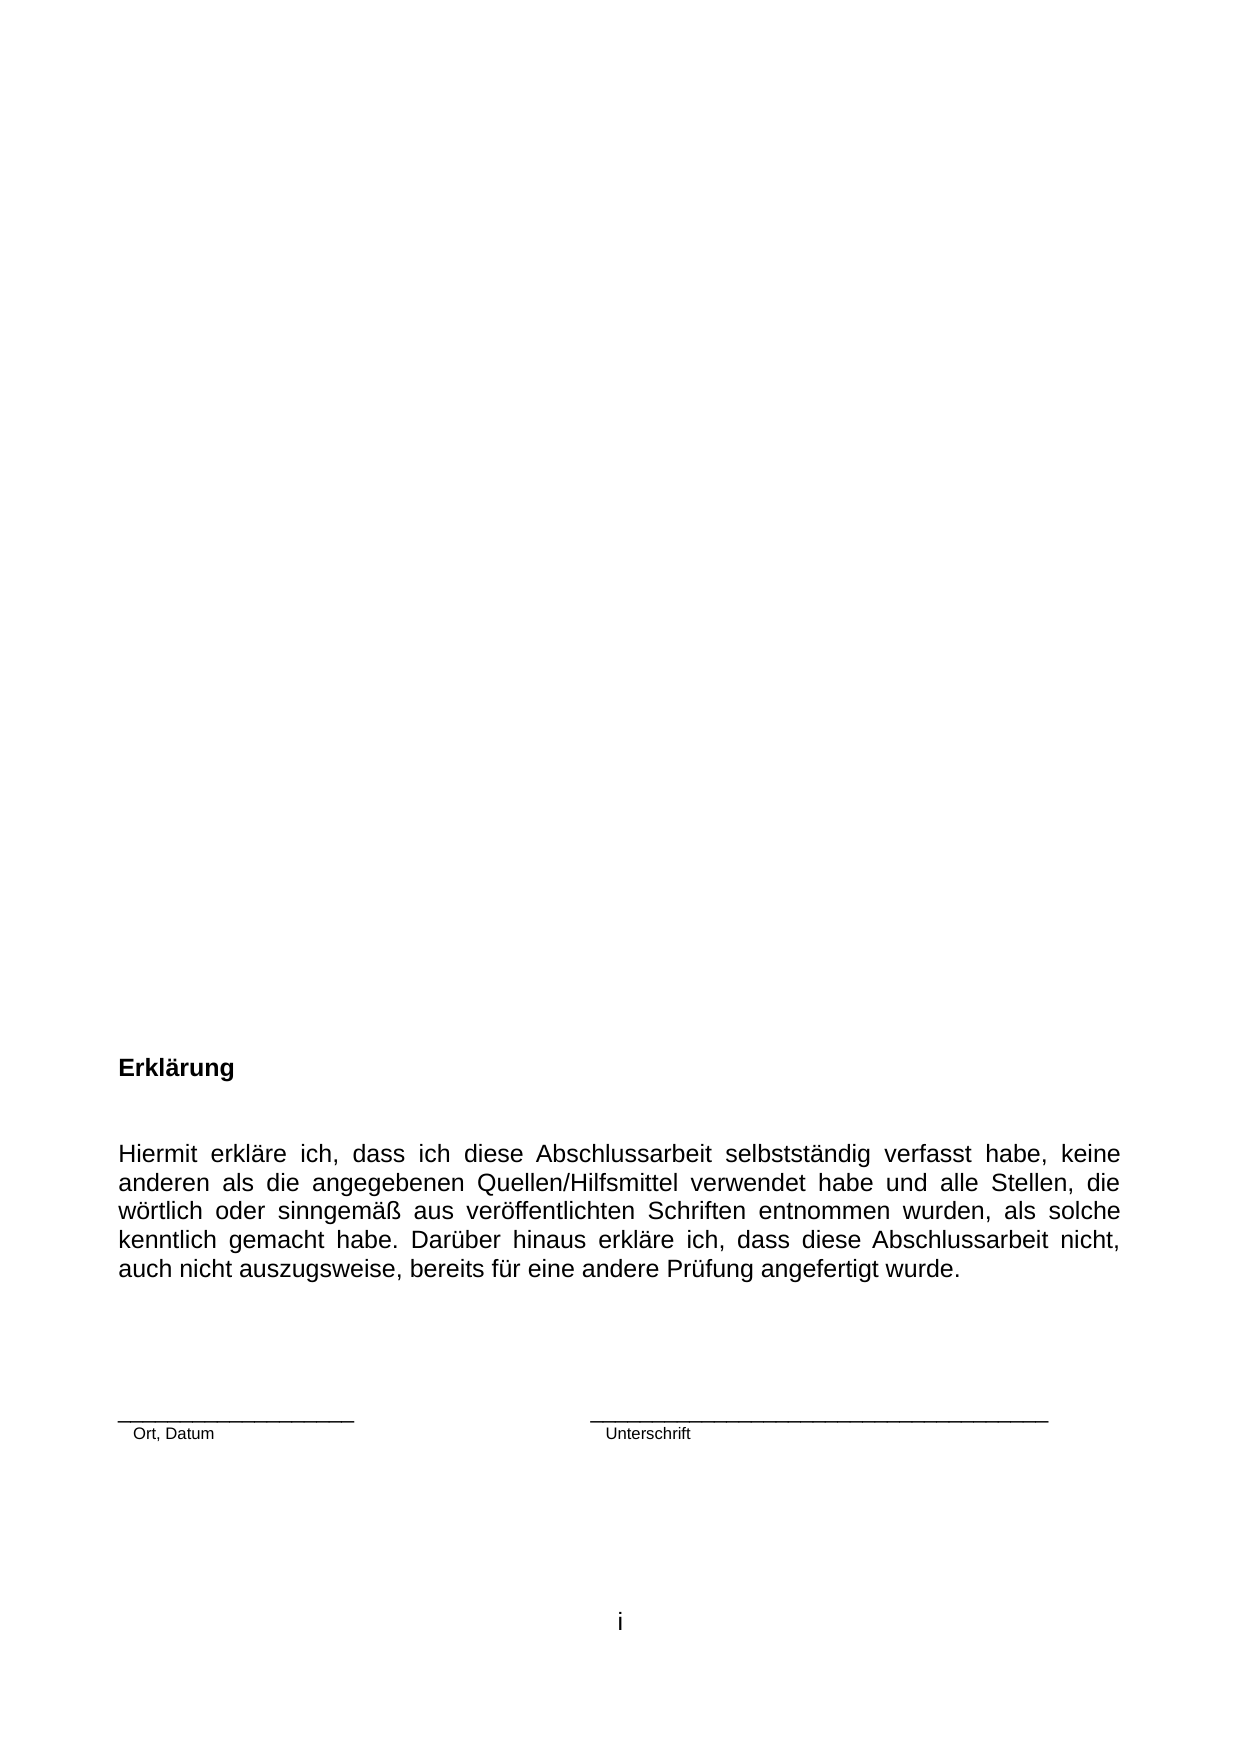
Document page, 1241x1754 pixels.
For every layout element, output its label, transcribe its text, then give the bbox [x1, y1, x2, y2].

text Erklärung [118, 1052, 1122, 1081]
text Ort, Datum Unterschrift [118, 1424, 1122, 1443]
text Hiermit erkläre ich, dass ich diese Abschlussarbeit selbstständig verfasst habe, keine anderen als die angegebenen Quellen/Hilfsmittel verwendet habe und alle Stellen, die wörtlich oder sinngemäß aus veröffentlichten Schriften entnommen wurden, als solche kenntlich gemacht habe. Darüber hinaus erkläre ich, dass diese Abschlussarbeit nicht, auch nicht auszugsweise, bereits für eine andere Prüfung angefertigt wurde. [118, 1139, 1122, 1282]
